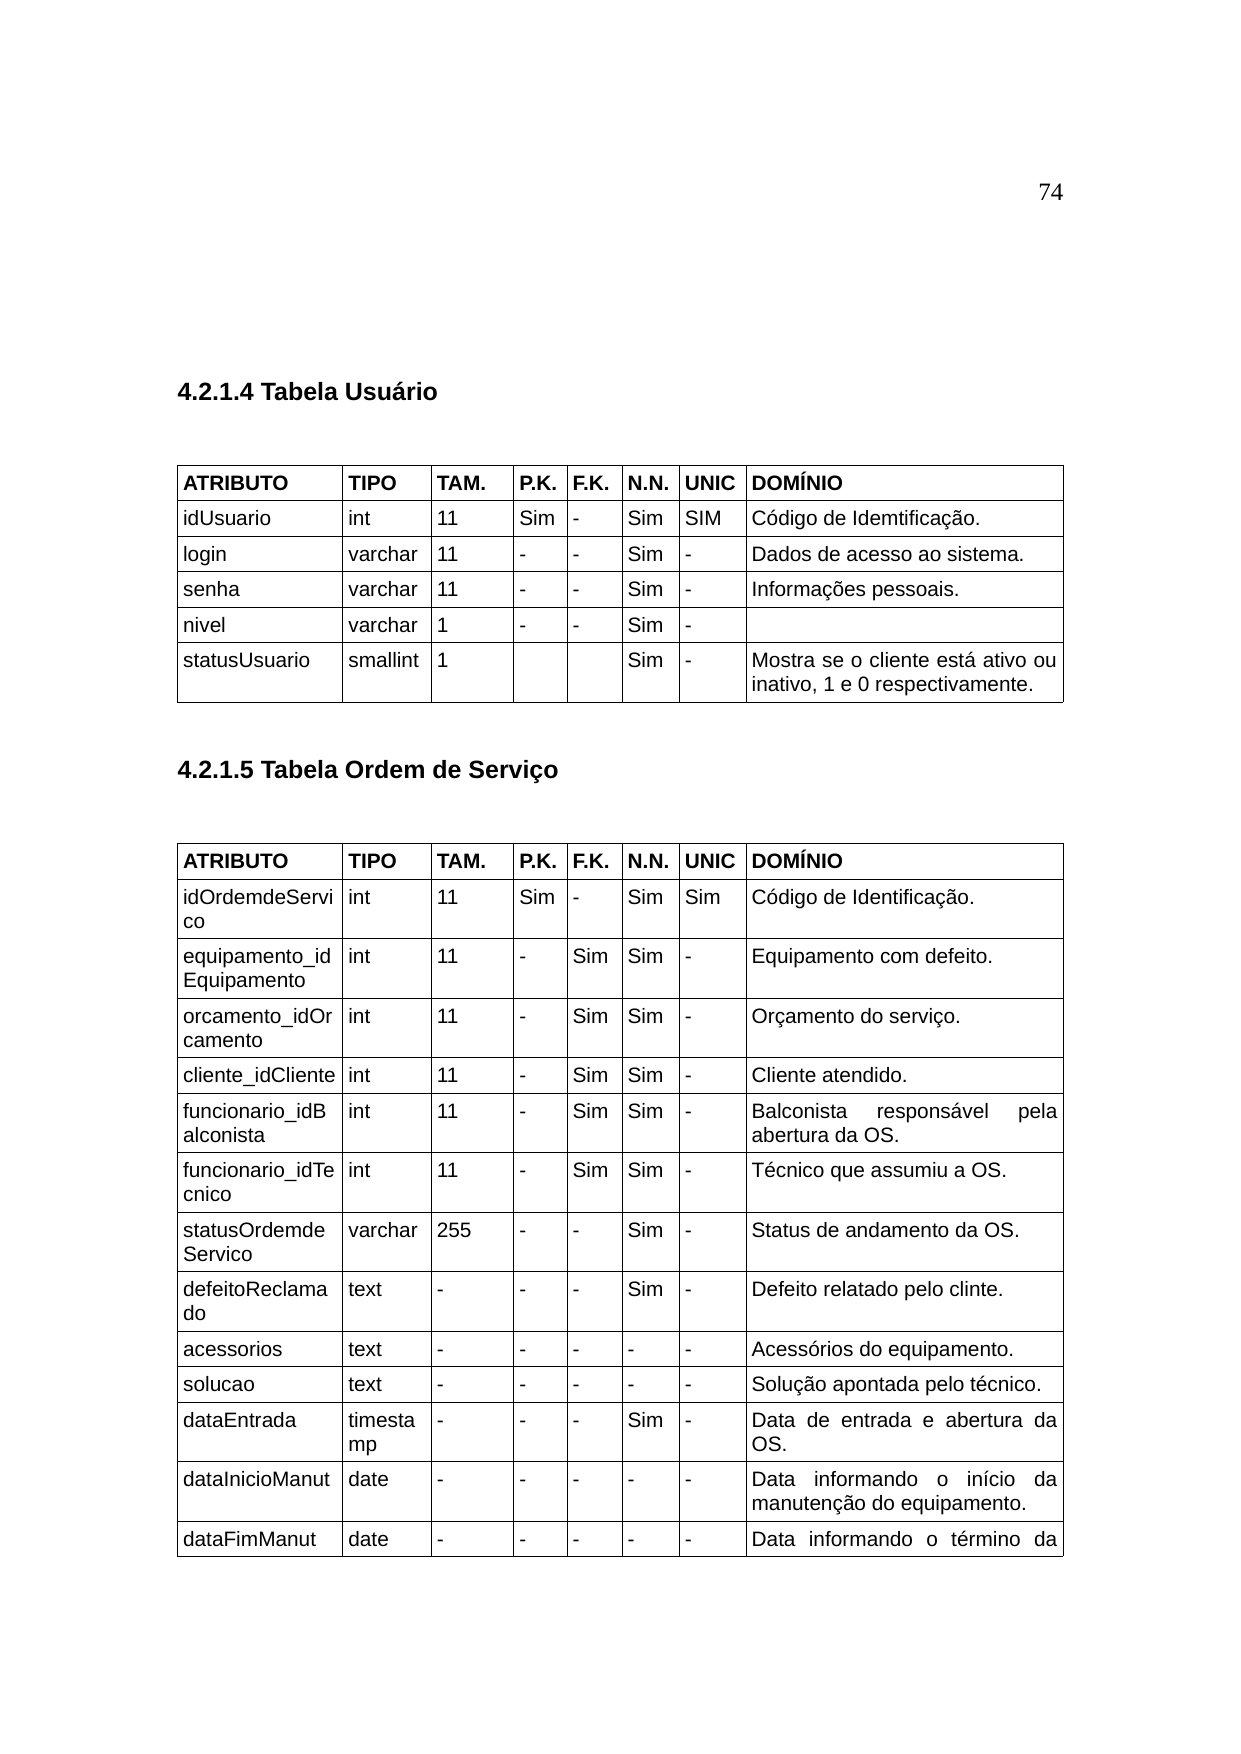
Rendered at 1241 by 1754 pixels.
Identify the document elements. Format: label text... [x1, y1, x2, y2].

table_cell cliente_idCliente [178, 1058, 342, 1093]
table_cell - [514, 1213, 567, 1271]
table_cell - [680, 1213, 746, 1271]
table_cell - [514, 939, 567, 998]
table_cell - [568, 1332, 622, 1366]
table_header F.K. [568, 844, 622, 879]
table_cell date [343, 1462, 431, 1521]
table_header UNIC [680, 844, 746, 879]
table_cell - [568, 608, 622, 642]
table_cell Sim [623, 501, 679, 536]
table_cell varchar [343, 608, 431, 642]
table_cell [568, 643, 622, 702]
table_cell int [343, 880, 431, 938]
table_cell - [568, 1522, 622, 1556]
table_cell - [432, 1272, 513, 1331]
table_cell varchar [343, 1213, 431, 1271]
table_cell SIM [680, 501, 746, 536]
table_cell 11 [432, 880, 513, 938]
table_cell - [680, 1403, 746, 1461]
table_cell - [432, 1332, 513, 1366]
table_cell Código de Identificação. [747, 880, 1063, 938]
table_cell funcionario_idBalconista [178, 1094, 342, 1152]
table_cell - [680, 643, 746, 702]
table_cell Data informando o início da manutenção do equipamento. [747, 1462, 1063, 1521]
table_cell - [568, 537, 622, 571]
table_cell Sim [568, 939, 622, 998]
table_cell - [514, 1403, 567, 1461]
table_cell timestamp [343, 1403, 431, 1461]
table_cell text [343, 1332, 431, 1366]
table_cell - [680, 572, 746, 607]
table_cell dataInicioManut [178, 1462, 342, 1521]
table_cell varchar [343, 537, 431, 571]
table_cell statusUsuario [178, 643, 342, 702]
table_cell Data informando o término da [747, 1522, 1063, 1556]
table_cell acessorios [178, 1332, 342, 1366]
table_cell Sim [568, 1153, 622, 1212]
table_cell - [568, 1367, 622, 1402]
table_cell - [568, 1462, 622, 1521]
table_cell Solução apontada pelo técnico. [747, 1367, 1063, 1402]
table_cell - [514, 572, 567, 607]
table_cell - [514, 1367, 567, 1402]
table_cell - [514, 1332, 567, 1366]
table_header TAM. [432, 466, 513, 500]
table_cell Sim [514, 501, 567, 536]
table_cell - [680, 939, 746, 998]
table_cell varchar [343, 572, 431, 607]
table_cell - [680, 1153, 746, 1212]
table_cell Sim [568, 1094, 622, 1152]
table_cell 11 [432, 1094, 513, 1152]
table_cell Equipamento com defeito. [747, 939, 1063, 998]
table_cell Defeito relatado pelo clinte. [747, 1272, 1063, 1331]
table_cell - [514, 1058, 567, 1093]
table_cell int [343, 999, 431, 1057]
table_cell 11 [432, 939, 513, 998]
table_cell 11 [432, 1153, 513, 1212]
table_cell - [514, 1153, 567, 1212]
table_cell 1 [432, 643, 513, 702]
table_cell 255 [432, 1213, 513, 1271]
table_cell Sim [623, 1058, 679, 1093]
table_cell funcionario_idTecnico [178, 1153, 342, 1212]
table_cell dataEntrada [178, 1403, 342, 1461]
subtitle Tabela Ordem de Serviço [177, 755, 1063, 784]
table_cell Status de andamento da OS. [747, 1213, 1063, 1271]
table_cell [747, 608, 1063, 642]
table_cell int [343, 1094, 431, 1152]
table_cell Sim [568, 1058, 622, 1093]
table_cell - [568, 1213, 622, 1271]
table_cell - [568, 1403, 622, 1461]
table_cell - [568, 1272, 622, 1331]
table_cell Balconista responsável pela abertura da OS. [747, 1094, 1063, 1152]
table_cell - [623, 1522, 679, 1556]
table_cell - [432, 1462, 513, 1521]
table_cell - [680, 1367, 746, 1402]
table_cell Técnico que assumiu a OS. [747, 1153, 1063, 1212]
table_cell - [680, 1332, 746, 1366]
table_header ATRIBUTO [178, 466, 342, 500]
table_cell smallint [343, 643, 431, 702]
table_header P.K. [514, 466, 567, 500]
table_cell - [514, 608, 567, 642]
table_cell Sim [623, 643, 679, 702]
table_cell - [623, 1367, 679, 1402]
table_cell Sim [623, 1213, 679, 1271]
table_header DOMÍNIO [747, 844, 1063, 879]
table_cell Sim [623, 608, 679, 642]
table_cell Sim [568, 999, 622, 1057]
table_header F.K. [568, 466, 622, 500]
table_cell Sim [623, 572, 679, 607]
table_cell - [432, 1367, 513, 1402]
table_cell - [514, 1522, 567, 1556]
table_cell - [680, 1522, 746, 1556]
table_cell - [568, 501, 622, 536]
table_cell dataFimManut [178, 1522, 342, 1556]
table_cell - [514, 999, 567, 1057]
table_cell Sim [623, 939, 679, 998]
table_cell - [514, 537, 567, 571]
table_cell Sim [623, 1403, 679, 1461]
table_cell Sim [623, 999, 679, 1057]
table_cell - [680, 1462, 746, 1521]
table_cell - [680, 537, 746, 571]
table_cell - [432, 1522, 513, 1556]
table_cell Sim [623, 880, 679, 938]
table_cell - [432, 1403, 513, 1461]
table_cell - [680, 608, 746, 642]
table_cell nivel [178, 608, 342, 642]
table_cell Sim [623, 1272, 679, 1331]
table_header ATRIBUTO [178, 844, 342, 879]
table_cell 11 [432, 537, 513, 571]
table_cell Informações pessoais. [747, 572, 1063, 607]
table_cell int [343, 501, 431, 536]
table_cell Data de entrada e abertura da OS. [747, 1403, 1063, 1461]
table_cell Cliente atendido. [747, 1058, 1063, 1093]
table_cell Mostra se o cliente está ativo ou inativo, 1 e 0 respectivamente. [747, 643, 1063, 702]
table_cell - [623, 1332, 679, 1366]
table_cell Dados de acesso ao sistema. [747, 537, 1063, 571]
table_cell 11 [432, 501, 513, 536]
table_cell - [514, 1462, 567, 1521]
table_cell int [343, 939, 431, 998]
table_cell equipamento_idEquipamento [178, 939, 342, 998]
table_cell - [568, 572, 622, 607]
table_cell Sim [680, 880, 746, 938]
table_cell date [343, 1522, 431, 1556]
table_header DOMÍNIO [747, 466, 1063, 500]
table_header P.K. [514, 844, 567, 879]
table_cell Código de Idemtificação. [747, 501, 1063, 536]
table_cell - [514, 1272, 567, 1331]
table_cell login [178, 537, 342, 571]
table_cell Sim [623, 1153, 679, 1212]
table_cell Orçamento do serviço. [747, 999, 1063, 1057]
table_cell senha [178, 572, 342, 607]
table_cell int [343, 1153, 431, 1212]
table_header TIPO [343, 466, 431, 500]
table_cell - [568, 880, 622, 938]
table_cell 11 [432, 999, 513, 1057]
table_cell orcamento_idOrcamento [178, 999, 342, 1057]
table_cell statusOrdemdeServico [178, 1213, 342, 1271]
table_header TAM. [432, 844, 513, 879]
table_cell Sim [514, 880, 567, 938]
subtitle Tabela Usuário [177, 377, 1063, 406]
table_cell idOrdemdeServico [178, 880, 342, 938]
table_header N.N. [623, 844, 679, 879]
table_cell Sim [623, 1094, 679, 1152]
table_cell - [623, 1462, 679, 1521]
table_cell 11 [432, 1058, 513, 1093]
table_cell solucao [178, 1367, 342, 1402]
table_header TIPO [343, 844, 431, 879]
table_cell [514, 643, 567, 702]
table_cell - [680, 1058, 746, 1093]
table_cell defeitoReclamado [178, 1272, 342, 1331]
table_cell text [343, 1367, 431, 1402]
table_cell idUsuario [178, 501, 342, 536]
table_header N.N. [623, 466, 679, 500]
table_cell - [514, 1094, 567, 1152]
table_cell 11 [432, 572, 513, 607]
table_cell text [343, 1272, 431, 1331]
table_cell Sim [623, 537, 679, 571]
table_cell - [680, 1272, 746, 1331]
table_cell int [343, 1058, 431, 1093]
table_header UNIC [680, 466, 746, 500]
table_cell - [680, 999, 746, 1057]
table_cell - [680, 1094, 746, 1152]
table_cell 1 [432, 608, 513, 642]
table_cell Acessórios do equipamento. [747, 1332, 1063, 1366]
